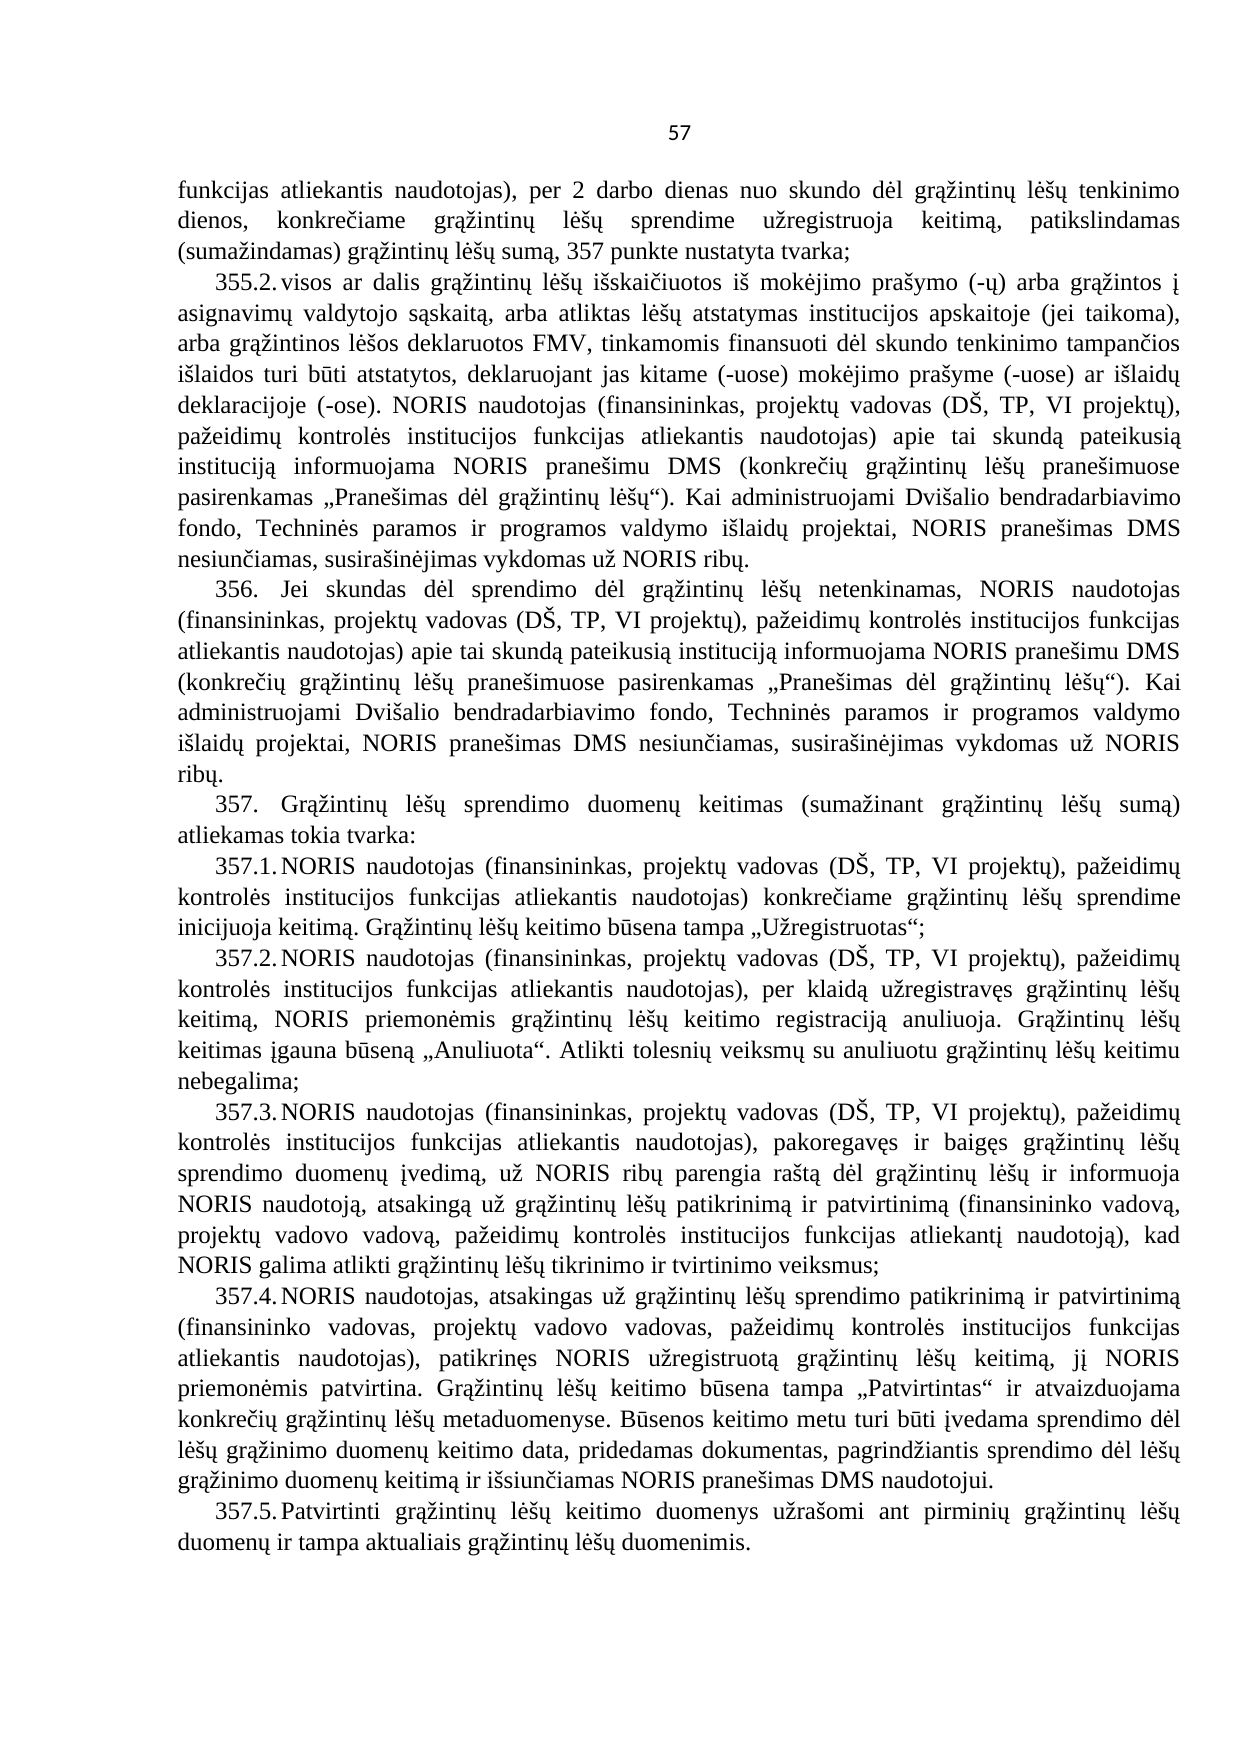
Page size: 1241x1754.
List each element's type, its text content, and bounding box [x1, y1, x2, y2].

text funkcijas atliekantis naudotojas), per 2 darbo dienas nuo skundo dėl grąžintinų lėšų tenkinimo dienos, konkrečiame grąžintinų lėšų sprendime užregistruoja keitimą, patikslindamas (sumažindamas) grąžintinų lėšų sumą, 357 punkte nustatyta tvarka; [177, 175, 1181, 265]
text 355.2. visos ar dalis grąžintinų lėšų išskaičiuotos iš mokėjimo prašymo (-ų) arba grąžintos į asignavimų valdytojo sąskaitą, arba atliktas lėšų atstatymas institucijos apskaitoje (jei taikoma), arba grąžintinos lėšos deklaruotos FMV, tinkamomis finansuoti dėl skundo tenkinimo tampančios išlaidos turi būti atstatytos, deklaruojant jas kitame (-uose) mokėjimo prašyme (-uose) ar išlaidų deklaracijoje (-ose). NORIS naudotojas (finansininkas, projektų vadovas (DŠ, TP, VI projektų), pažeidimų kontrolės institucijos funkcijas atliekantis naudotojas) apie tai skundą pateikusią instituciją informuojama NORIS pranešimu DMS (konkrečių grąžintinų lėšų pranešimuose pasirenkamas „Pranešimas dėl grąžintinų lėšų“). Kai administruojami Dvišalio bendradarbiavimo fondo, Techninės paramos ir programos valdymo išlaidų projektai, NORIS pranešimas DMS nesiunčiamas, susirašinėjimas vykdomas už NORIS ribų. [177, 267, 1181, 572]
text 357.5. Patvirtinti grąžintinų lėšų keitimo duomenys užrašomi ant pirminių grąžintinų lėšų duomenų ir tampa aktualiais grąžintinų lėšų duomenimis. [177, 1496, 1181, 1556]
text 357. Grąžintinų lėšų sprendimo duomenų keitimas (sumažinant grąžintinų lėšų sumą) atliekamas tokia tvarka: [177, 789, 1181, 849]
text 357.1. NORIS naudotojas (finansininkas, projektų vadovas (DŠ, TP, VI projektų), pažeidimų kontrolės institucijos funkcijas atliekantis naudotojas) konkrečiame grąžintinų lėšų sprendime inicijuoja keitimą. Grąžintinų lėšų keitimo būsena tampa „Užregistruotas“; [177, 851, 1181, 941]
text 357.2. NORIS naudotojas (finansininkas, projektų vadovas (DŠ, TP, VI projektų), pažeidimų kontrolės institucijos funkcijas atliekantis naudotojas), per klaidą užregistravęs grąžintinų lėšų keitimą, NORIS priemonėmis grąžintinų lėšų keitimo registraciją anuliuoja. Grąžintinų lėšų keitimas įgauna būseną „Anuliuota“. Atlikti tolesnių veiksmų su anuliuotu grąžintinų lėšų keitimu nebegalima; [177, 943, 1181, 1095]
text 357.4. NORIS naudotojas, atsakingas už grąžintinų lėšų sprendimo patikrinimą ir patvirtinimą (finansininko vadovas, projektų vadovo vadovas, pažeidimų kontrolės institucijos funkcijas atliekantis naudotojas), patikrinęs NORIS užregistruotą grąžintinų lėšų keitimą, jį NORIS priemonėmis patvirtina. Grąžintinų lėšų keitimo būsena tampa „Patvirtintas“ ir atvaizduojama konkrečių grąžintinų lėšų metaduomenyse. Būsenos keitimo metu turi būti įvedama sprendimo dėl lėšų grąžinimo duomenų keitimo data, pridedamas dokumentas, pagrindžiantis sprendimo dėl lėšų grąžinimo duomenų keitimą ir išsiunčiamas NORIS pranešimas DMS naudotojui. [177, 1281, 1181, 1494]
text 357.3. NORIS naudotojas (finansininkas, projektų vadovas (DŠ, TP, VI projektų), pažeidimų kontrolės institucijos funkcijas atliekantis naudotojas), pakoregavęs ir baigęs grąžintinų lėšų sprendimo duomenų įvedimą, už NORIS ribų parengia raštą dėl grąžintinų lėšų ir informuoja NORIS naudotoją, atsakingą už grąžintinų lėšų patikrinimą ir patvirtinimą (finansininko vadovą, projektų vadovo vadovą, pažeidimų kontrolės institucijos funkcijas atliekantį naudotoją), kad NORIS galima atlikti grąžintinų lėšų tikrinimo ir tvirtinimo veiksmus; [177, 1097, 1181, 1279]
text 356. Jei skundas dėl sprendimo dėl grąžintinų lėšų netenkinamas, NORIS naudotojas (finansininkas, projektų vadovas (DŠ, TP, VI projektų), pažeidimų kontrolės institucijos funkcijas atliekantis naudotojas) apie tai skundą pateikusią instituciją informuojama NORIS pranešimu DMS (konkrečių grąžintinų lėšų pranešimuose pasirenkamas „Pranešimas dėl grąžintinų lėšų“). Kai administruojami Dvišalio bendradarbiavimo fondo, Techninės paramos ir programos valdymo išlaidų projektai, NORIS pranešimas DMS nesiunčiamas, susirašinėjimas vykdomas už NORIS ribų. [177, 574, 1181, 787]
